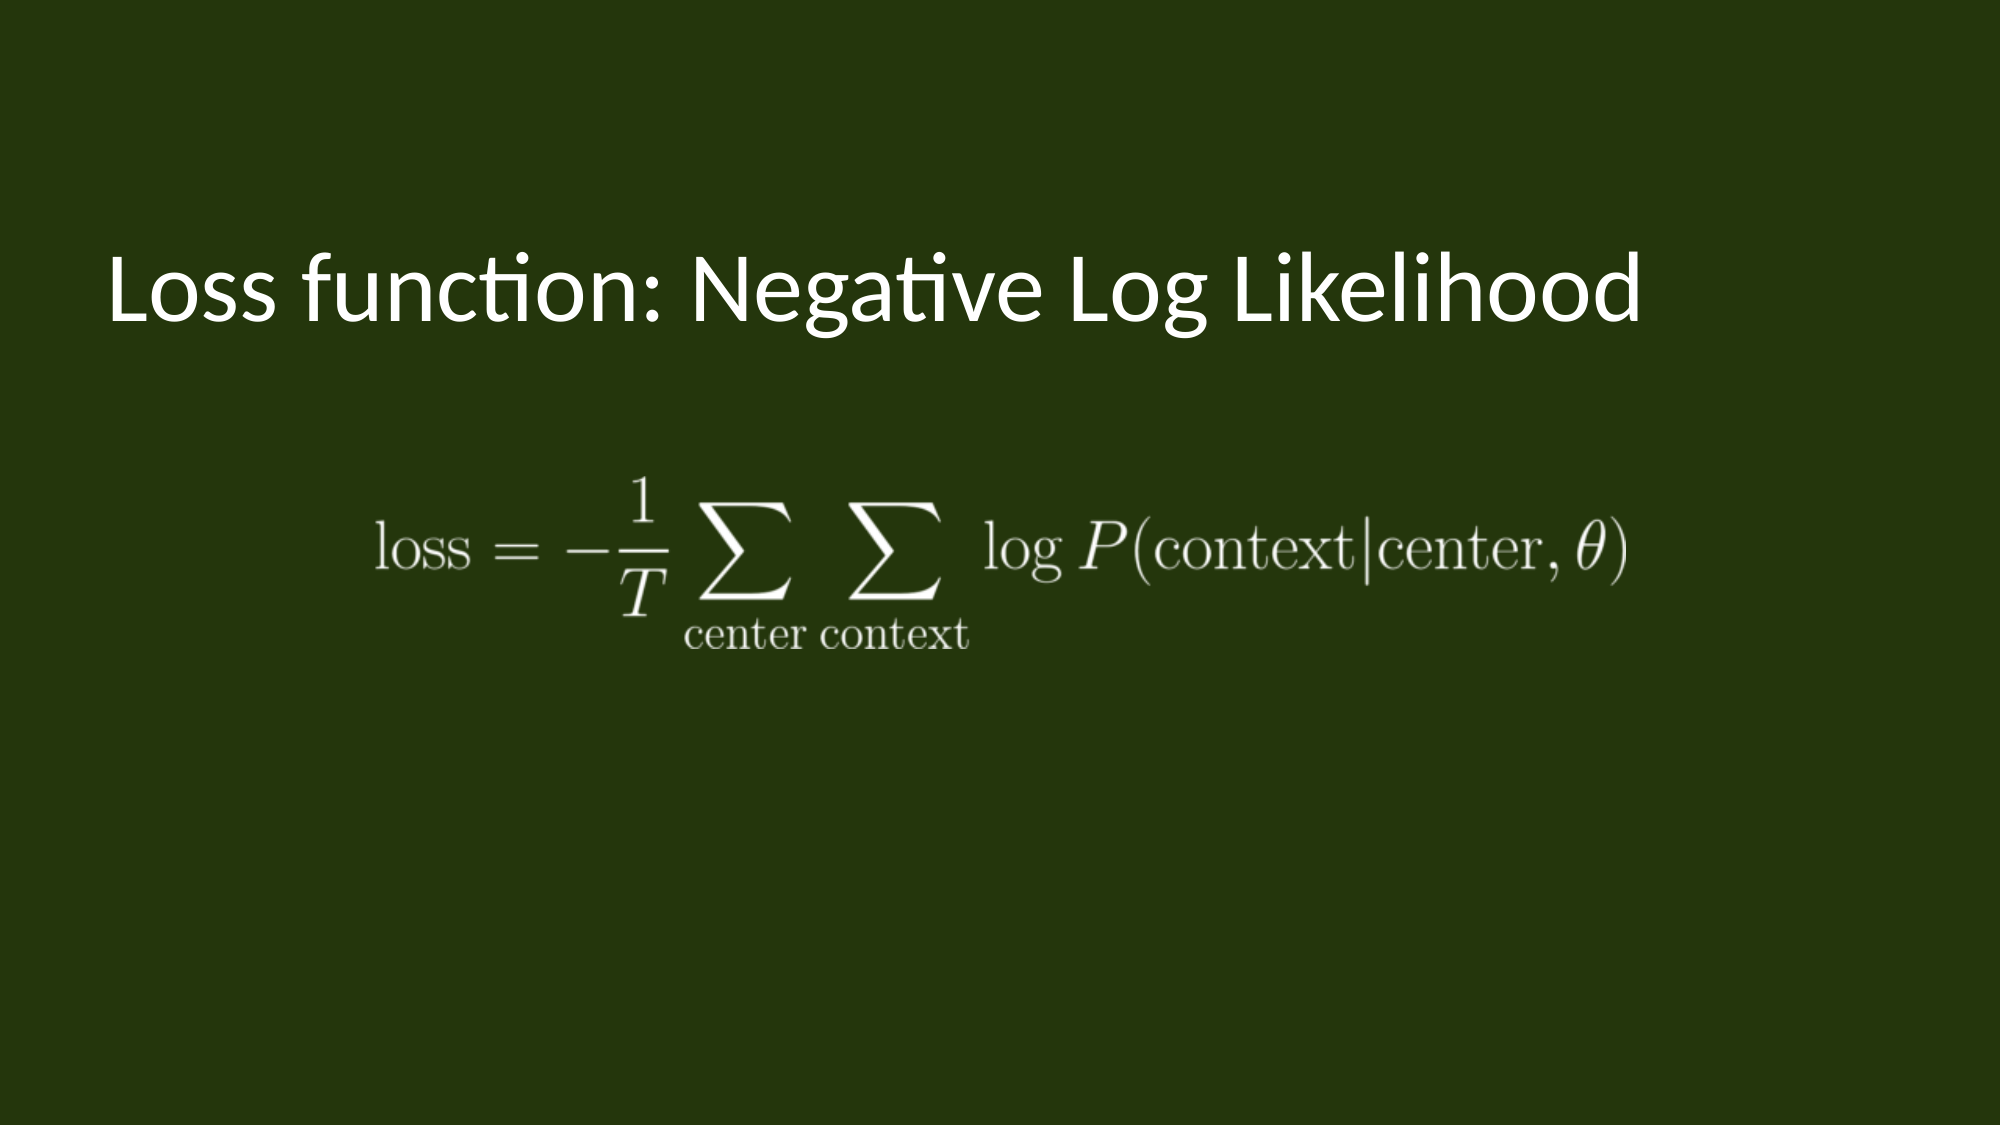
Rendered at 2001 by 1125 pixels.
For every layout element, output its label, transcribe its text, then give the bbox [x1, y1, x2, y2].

picture [375, 476, 1626, 649]
title Loss function: Negative Log Likelihood [91, 159, 1817, 421]
